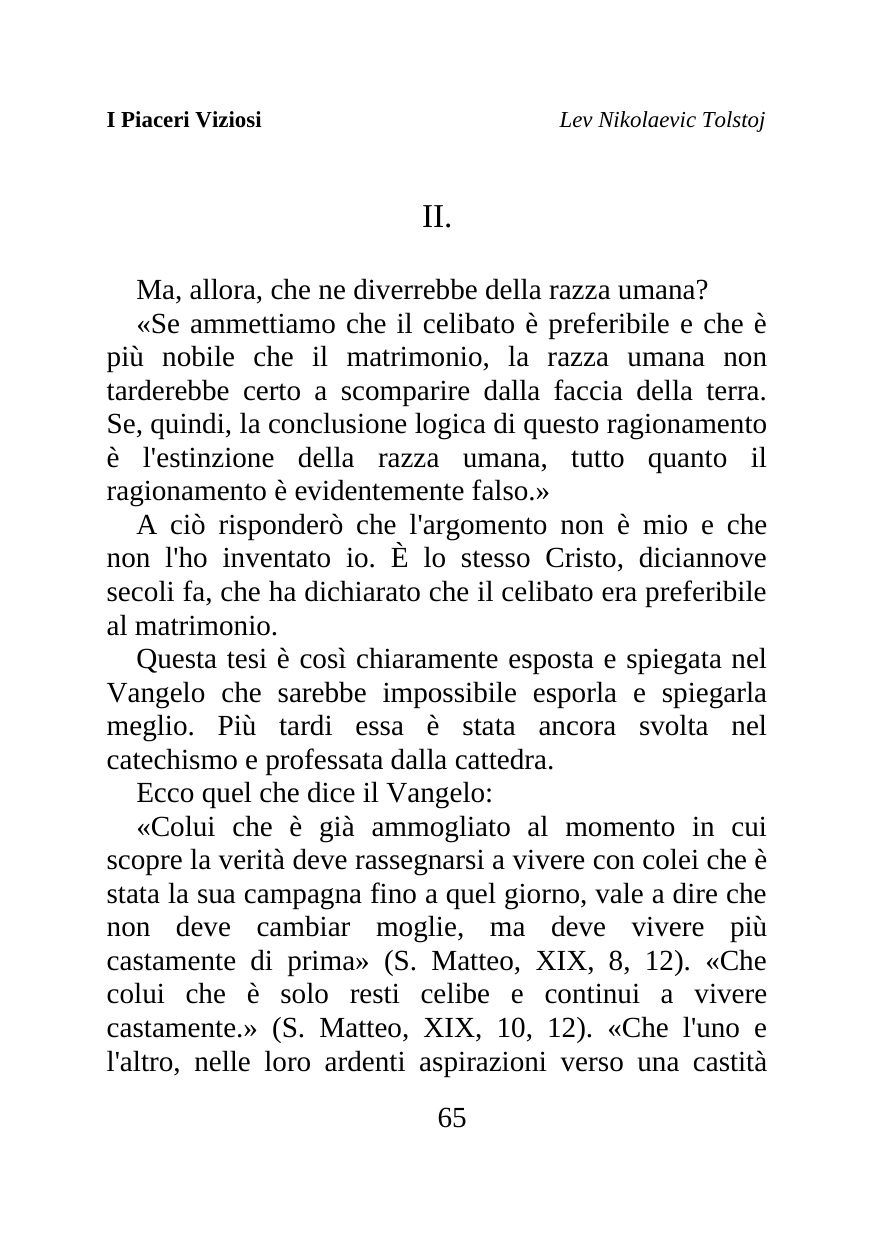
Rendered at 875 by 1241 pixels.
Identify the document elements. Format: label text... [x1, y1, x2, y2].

subtitle II. [106, 196, 768, 235]
text «Colui che è già ammogliato al momento in cui scopre la verità deve rassegnarsi a vivere con colei che è stata la sua campagna fino a quel giorno, vale a dire che non deve cambiar moglie, ma deve vivere più castamente di prima» (S. Matteo, XIX, 8, 12). «Che colui che è solo resti celibe e continui a vivere castamente.» (S. Matteo, XIX, 10, 12). «Che l'uno e l'altro, nelle loro ardenti aspirazioni verso una castità [106, 809, 768, 1077]
text Ecco quel che dice il Vangelo: [106, 775, 768, 809]
text Questa tesi è così chiaramente esposta e spiegata nel Vangelo che sarebbe impossibile esporla e spiegarla meglio. Più tardi essa è stata ancora svolta nel catechismo e professata dalla cattedra. [106, 641, 768, 775]
text «Se ammettiamo che il celibato è preferibile e che è più nobile che il matrimonio, la razza umana non tarderebbe certo a scomparire dalla faccia della terra. Se, quindi, la conclusione logica di questo ragionamento è l'estinzione della razza umana, tutto quanto il ragionamento è evidentemente falso.» [106, 306, 768, 507]
text A ciò risponderò che l'argomento non è mio e che non l'ho inventato io. È lo stesso Cristo, diciannove secoli fa, che ha dichiarato che il celibato era preferibile al matrimonio. [106, 507, 768, 641]
text Ma, allora, che ne diverrebbe della razza umana? [106, 272, 768, 306]
